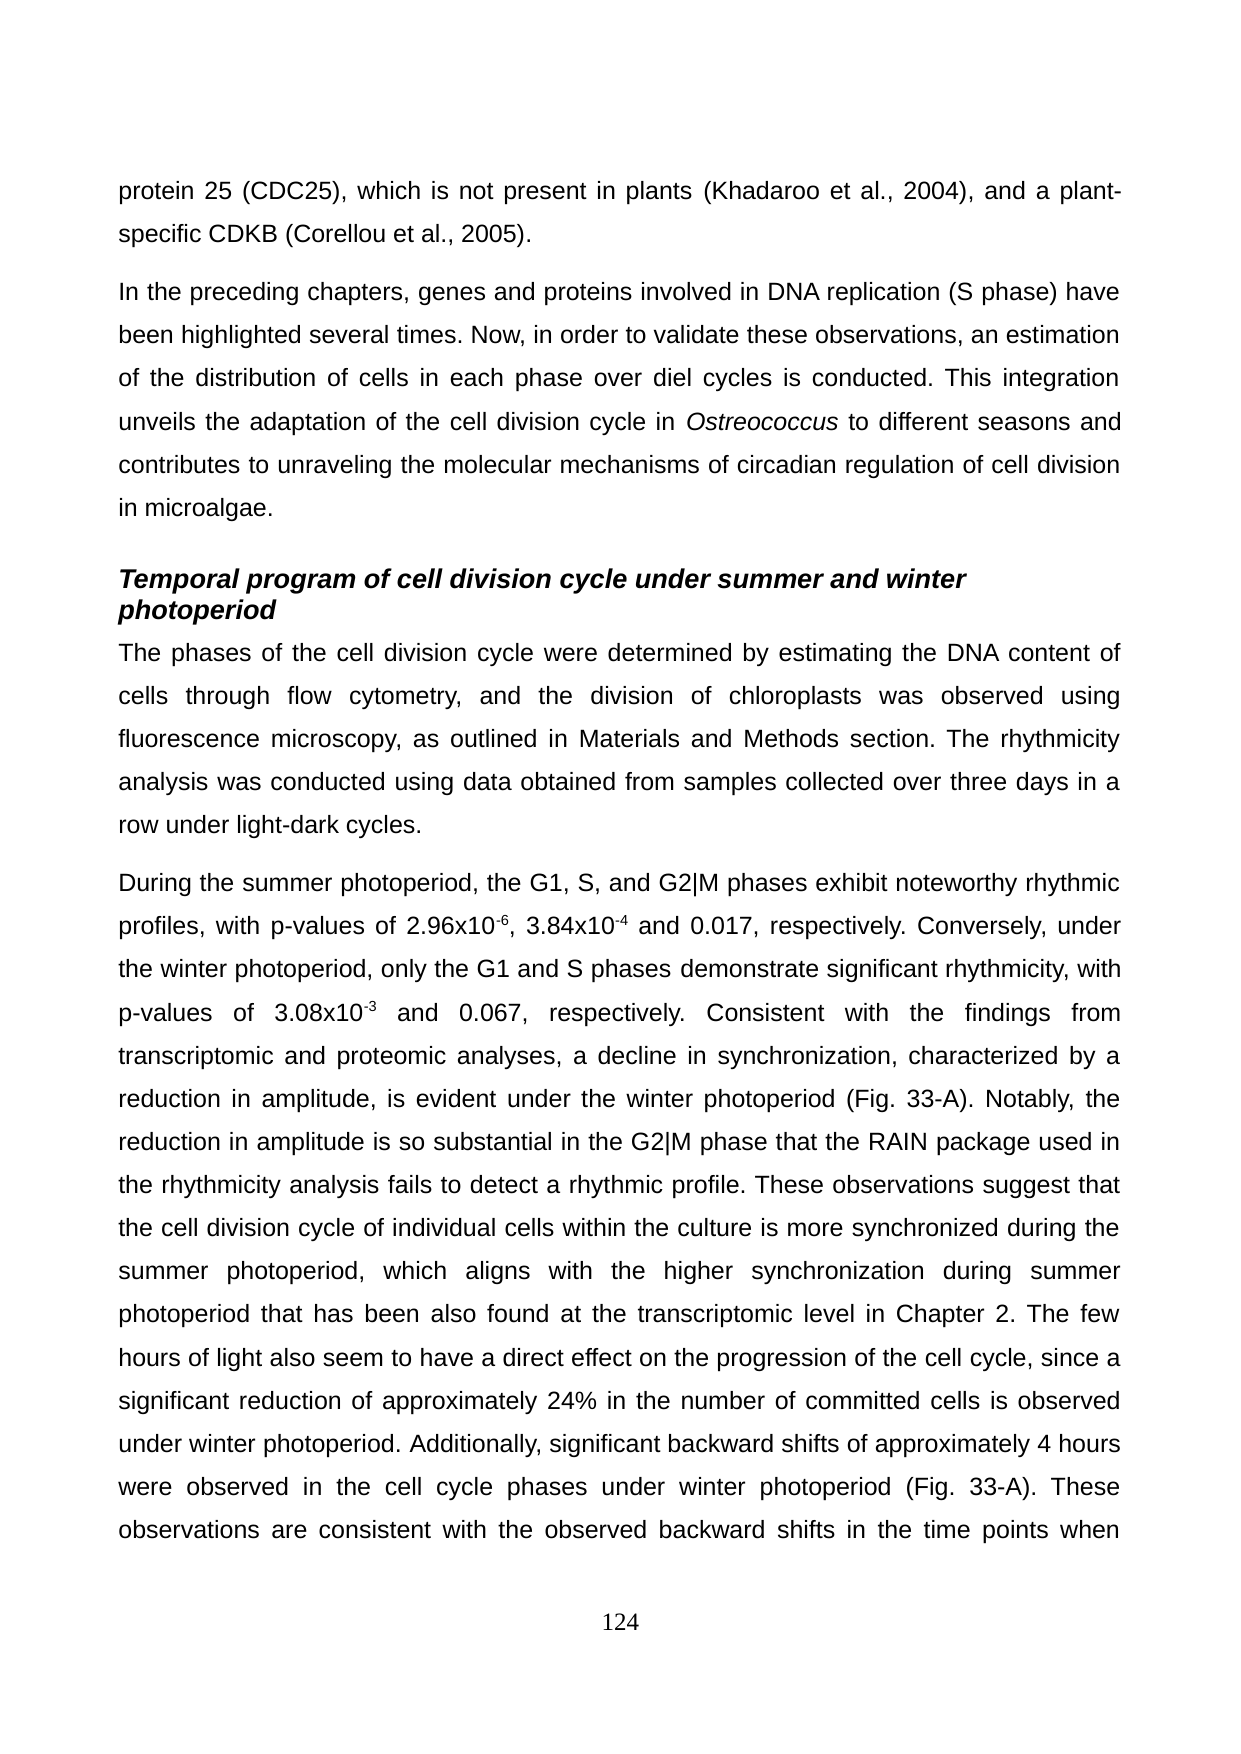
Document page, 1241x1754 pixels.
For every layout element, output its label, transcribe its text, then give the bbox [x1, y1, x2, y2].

text protein 25 (CDC25), which is not present in plants (Khadaroo et al., 2004)⁠, and a plant-specific CDKB (Corellou et al., 2005)⁠. [118, 176, 1122, 248]
subtitle Temporal program of cell division cycle under summer and winter photoperiod [118, 563, 1122, 626]
text During the summer photoperiod, the G1, S, and G2|M phases exhibit noteworthy rhythmic profiles, with p-values of 2.96x10-6, 3.84x10-4 and 0.017, respectively. Conversely, under the winter photoperiod, only the G1 and S phases demonstrate significant rhythmicity, with p-values of 3.08x10-3 and 0.067, respectively. Consistent with the findings from transcriptomic and proteomic analyses, a decline in synchronization, characterized by a reduction in amplitude, is evident under the winter photoperiod (Fig. 33-A). Notably, the reduction in amplitude is so substantial in the G2|M phase that the RAIN package used in the rhythmicity analysis fails to detect a rhythmic profile. These observations suggest that the cell division cycle of individual cells within the culture is more synchronized during the summer photoperiod, which aligns with the higher synchronization during summer photoperiod that has been also found at the transcriptomic level in Chapter 2. The few hours of light also seem to have a direct effect on the progression of the cell cycle, since a significant reduction of approximately 24% in the number of committed cells is observed under winter photoperiod. Additionally, significant backward shifts of approximately 4 hours were observed in the cell cycle phases under winter photoperiod (Fig. 33-A). These observations are consistent with the observed backward shifts in the time points when [118, 868, 1122, 1544]
text In the preceding chapters, genes and proteins involved in DNA replication (S phase) have been highlighted several times. Now, in order to validate these observations, an estimation of the distribution of cells in each phase over diel cycles is conducted. This integration unveils the adaptation of the cell division cycle in Ostreococcus to different seasons and contributes to unraveling the molecular mechanisms of circadian regulation of cell division in microalgae. [118, 277, 1122, 522]
text The phases of the cell division cycle were determined by estimating the DNA content of cells through flow cytometry, and the division of chloroplasts was observed using fluorescence microscopy, as outlined in Materials and Methods section. The rhythmicity analysis was conducted using data obtained from samples collected over three days in a row under light-dark cycles. [118, 638, 1122, 839]
